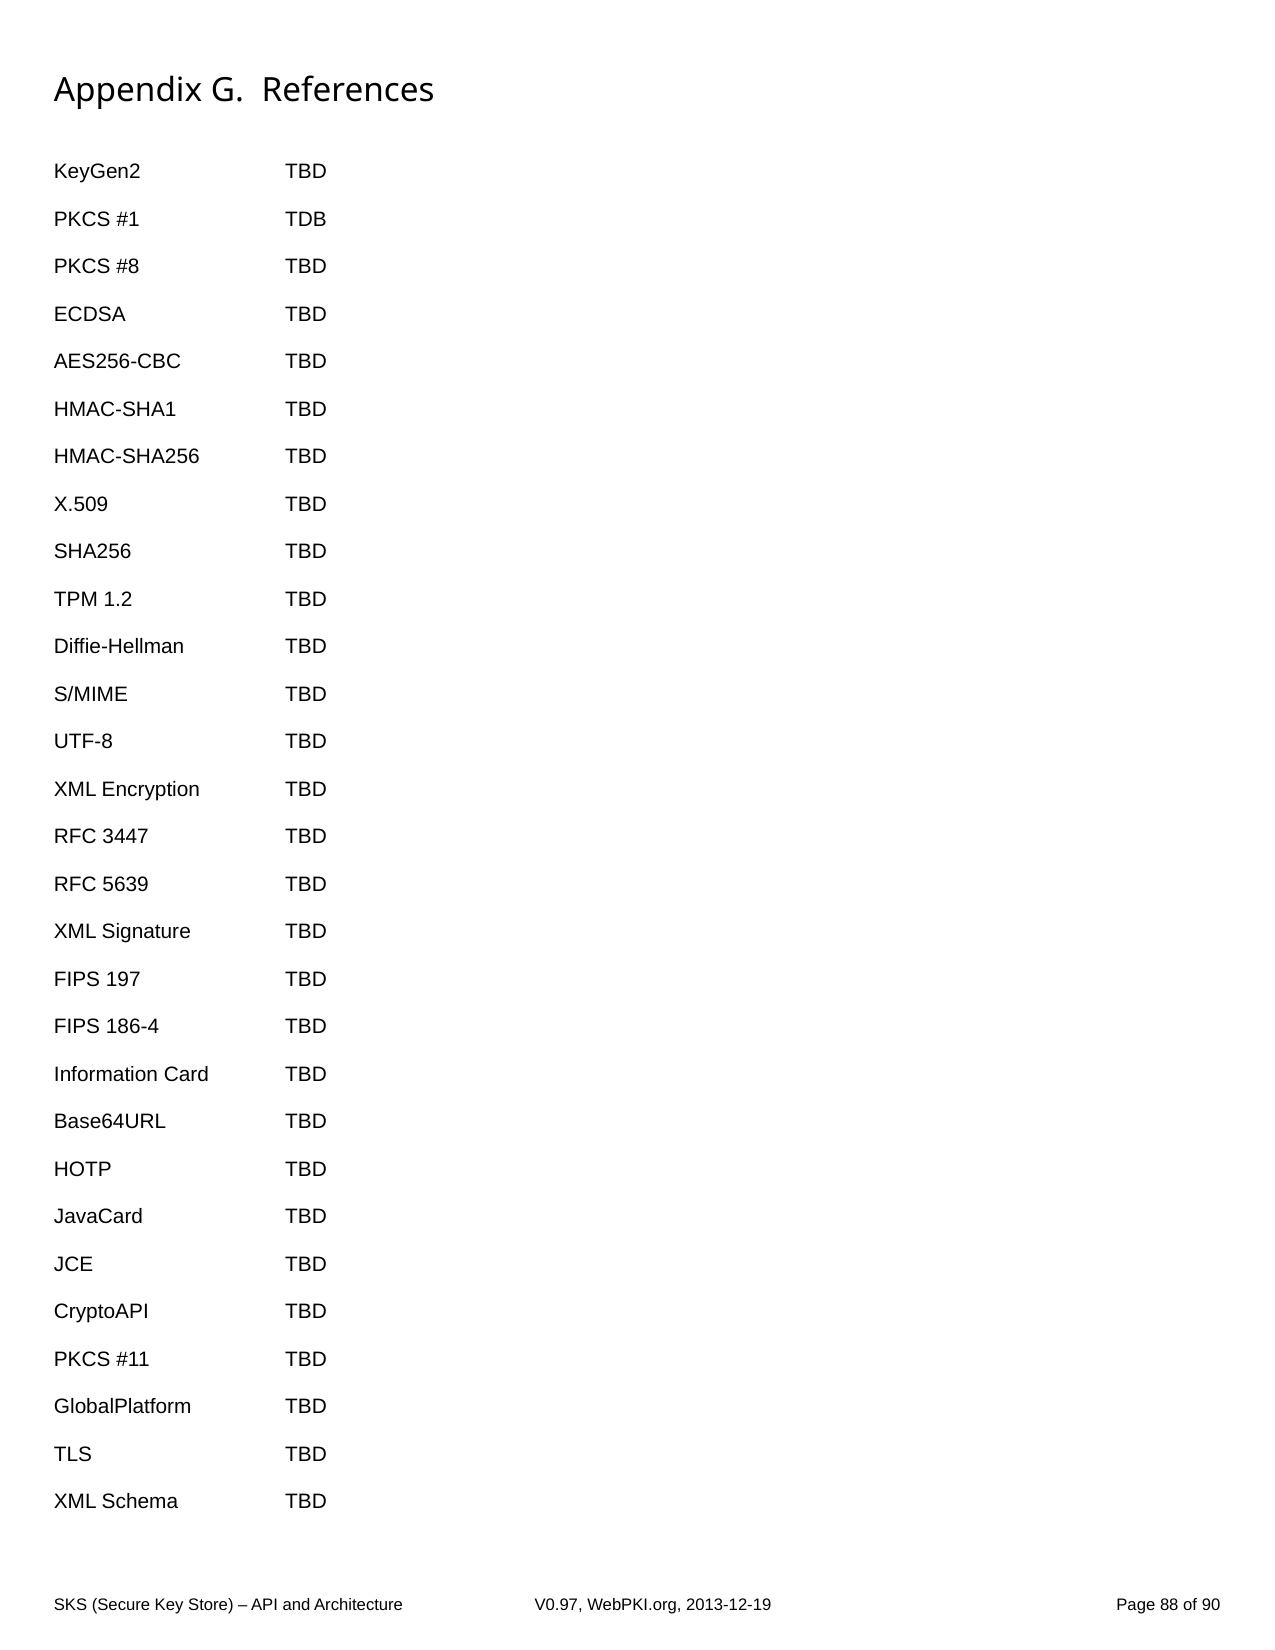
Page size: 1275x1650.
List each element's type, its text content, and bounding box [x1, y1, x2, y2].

table_cell RFC 5639 [54, 871, 285, 919]
table_cell TBD [285, 776, 1221, 824]
table_cell TBD [285, 966, 1221, 1014]
table_cell TBD [285, 491, 1221, 539]
table_cell TBD [285, 444, 1221, 491]
table_cell TBD [285, 1299, 1221, 1346]
subtitle References [54, 66, 1221, 111]
table_cell TBD [285, 254, 1221, 301]
table_cell TBD [285, 1394, 1221, 1441]
table_cell TPM 1.2 [54, 586, 285, 634]
table_cell XML Schema [54, 1489, 285, 1536]
table_cell TBD [285, 1109, 1221, 1156]
table_cell TBD [285, 681, 1221, 729]
table_cell JavaCard [54, 1204, 285, 1251]
table_cell TBD [285, 1346, 1221, 1394]
table_cell PKCS #11 [54, 1346, 285, 1394]
table_cell RFC 3447 [54, 824, 285, 871]
table_cell Diffie-Hellman [54, 634, 285, 681]
table_cell FIPS 197 [54, 966, 285, 1014]
table_cell GlobalPlatform [54, 1394, 285, 1441]
table_cell TBD [285, 871, 1221, 919]
table_cell UTF-8 [54, 729, 285, 776]
table_cell FIPS 186-4 [54, 1014, 285, 1061]
table_cell CryptoAPI [54, 1299, 285, 1346]
table_cell PKCS #8 [54, 254, 285, 301]
table_cell TBD [285, 301, 1221, 349]
table_cell PKCS #1 [54, 206, 285, 254]
table_cell X.509 [54, 491, 285, 539]
table_cell TBD [285, 729, 1221, 776]
table_cell Base64URL [54, 1109, 285, 1156]
table_cell HMAC-SHA256 [54, 444, 285, 491]
table_cell HMAC-SHA1 [54, 396, 285, 444]
table_cell TBD [285, 1441, 1221, 1489]
table_cell JCE [54, 1251, 285, 1299]
table_cell TBD [285, 1014, 1221, 1061]
table_cell TBD [285, 396, 1221, 444]
table_header TBD [285, 159, 1221, 206]
table_cell TBD [285, 1251, 1221, 1299]
table_cell XML Signature [54, 919, 285, 966]
table_cell TBD [285, 1204, 1221, 1251]
table_cell TBD [285, 1489, 1221, 1536]
table_cell TBD [285, 586, 1221, 634]
table_cell TBD [285, 1156, 1221, 1204]
table_cell TLS [54, 1441, 285, 1489]
table_cell SHA256 [54, 539, 285, 586]
table_cell AES256-CBC [54, 349, 285, 396]
table_cell TBD [285, 634, 1221, 681]
table_cell TBD [285, 539, 1221, 586]
table_cell Information Card [54, 1061, 285, 1109]
table_cell S/MIME [54, 681, 285, 729]
table_cell TBD [285, 824, 1221, 871]
table_cell ECDSA [54, 301, 285, 349]
table_cell TDB [285, 206, 1221, 254]
table_cell TBD [285, 1061, 1221, 1109]
table_cell XML Encryption [54, 776, 285, 824]
table_cell TBD [285, 349, 1221, 396]
table_header KeyGen2 [54, 159, 285, 206]
table_cell TBD [285, 919, 1221, 966]
table_cell HOTP [54, 1156, 285, 1204]
